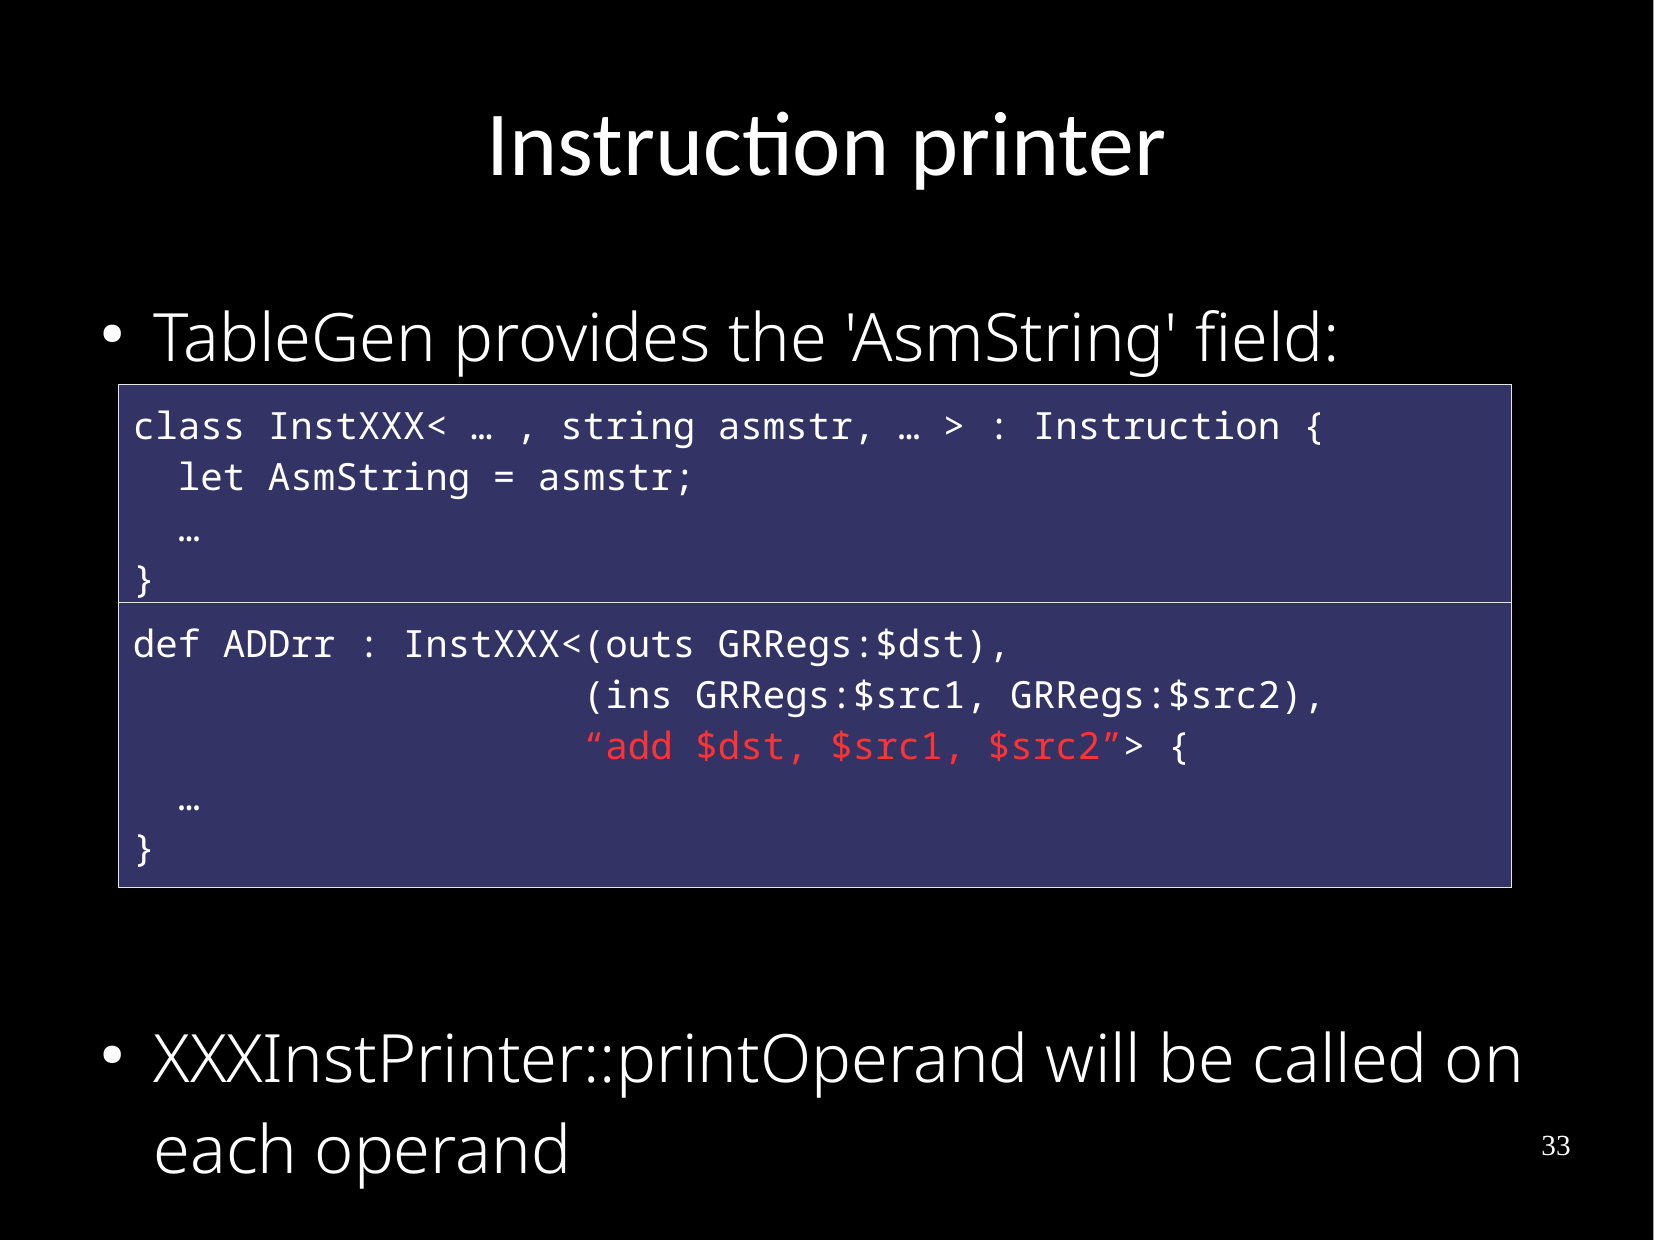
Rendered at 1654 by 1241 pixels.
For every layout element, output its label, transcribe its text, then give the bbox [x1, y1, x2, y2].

text_box class InstXXX< … , string asmstr, … > : Instruction { let AsmString = asmstr; … } [118, 384, 1512, 564]
title Instruction printer [82, 49, 1571, 257]
text_box def ADDrr : InstXXX<(outs GRRegs:$dst), (ins GRRegs:$src1, GRRegs:$src2), “add $dst, $src1, $src2”> { … } [118, 602, 1512, 820]
list TableGen provides the 'AsmString' field: XXXInstPrinter::printOperand will be called on each operand [82, 290, 1571, 1205]
